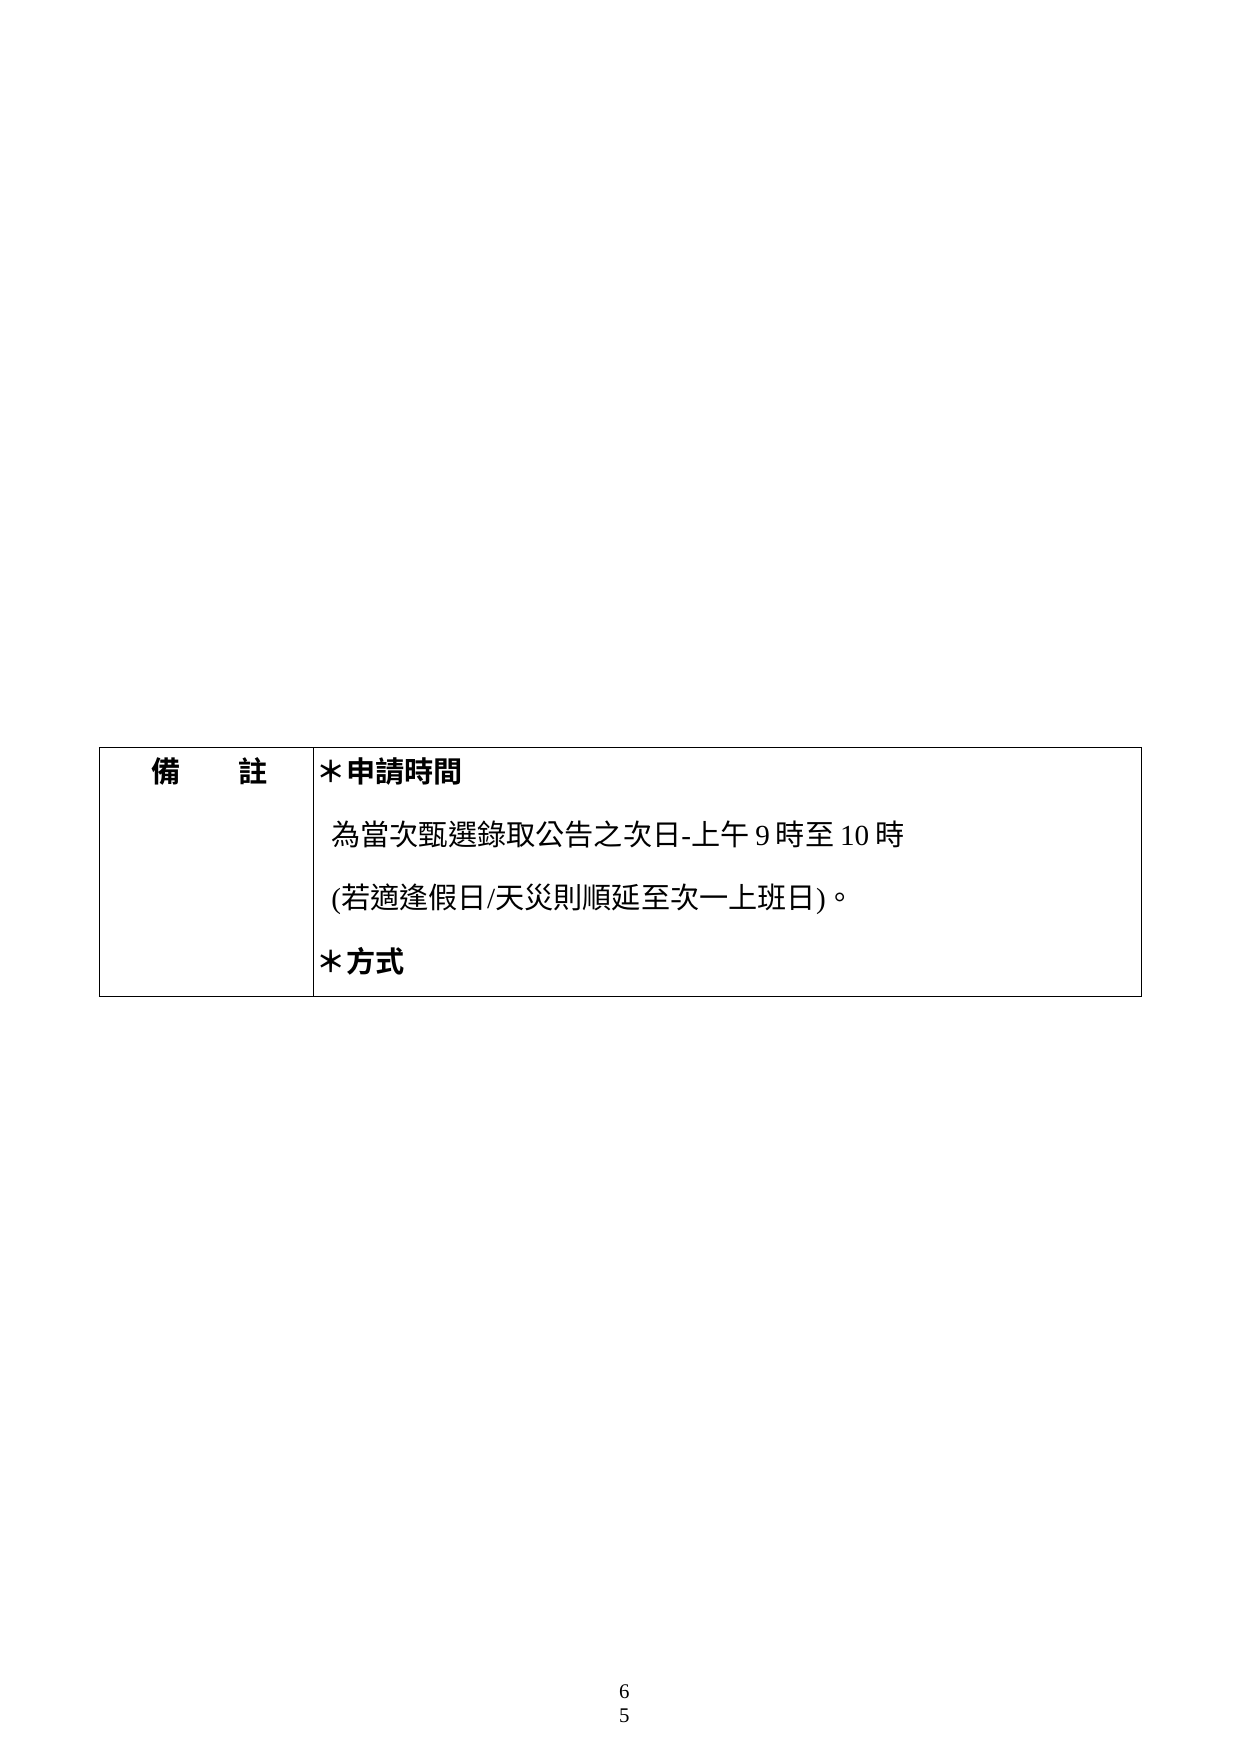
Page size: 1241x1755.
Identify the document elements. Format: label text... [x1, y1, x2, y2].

table_cell ＊申請時間 為當次甄選錄取公告之次日-上午9時至10時 (若適逢假日/天災則順延至次一上班日)。 ＊方式 [314, 748, 1141, 996]
table_cell 備 註 [100, 748, 313, 996]
